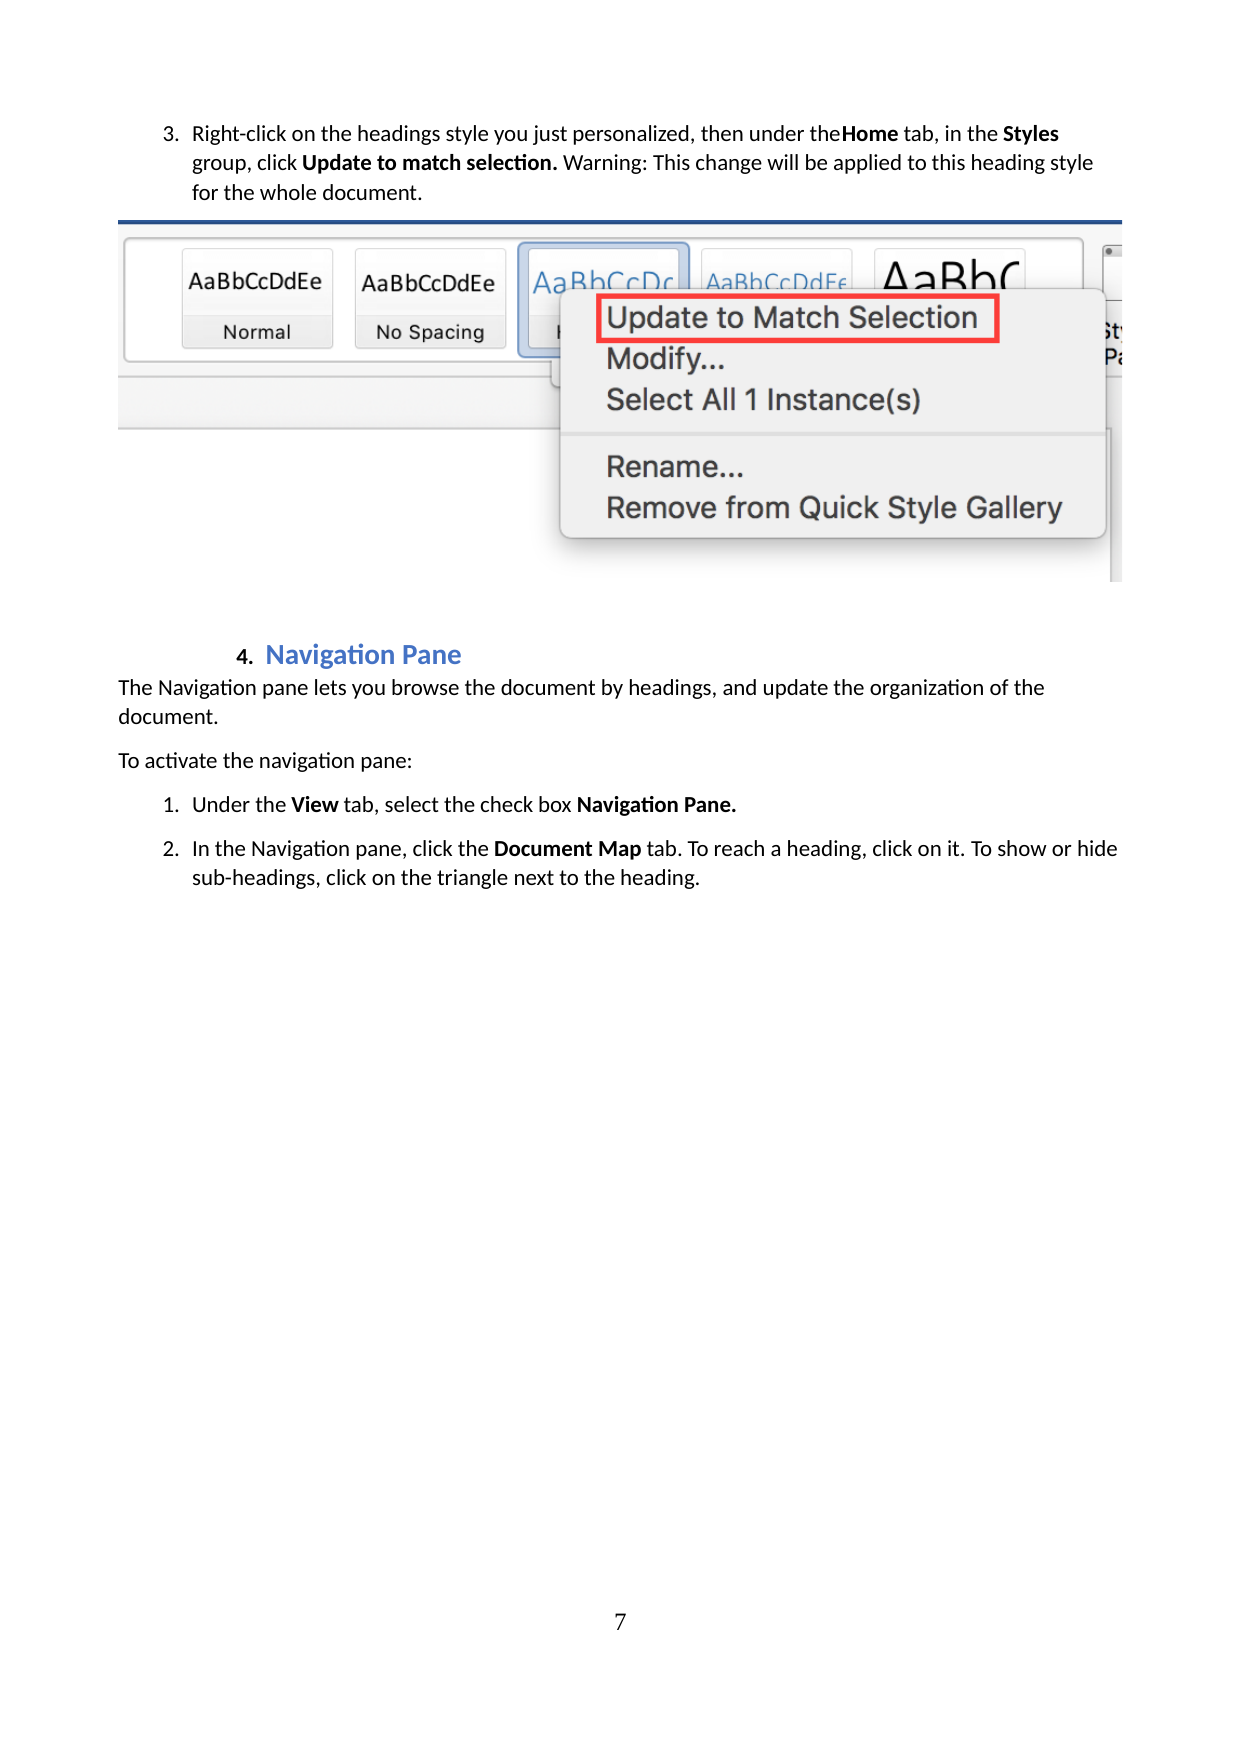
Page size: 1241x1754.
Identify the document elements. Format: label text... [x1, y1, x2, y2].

text The Navigation pane lets you browse the document by headings, and update the organization of the document. [118, 672, 1122, 730]
picture [118, 220, 1123, 582]
list Right-click on the headings style you just personalized, then under theHome tab, in the Styles group, click Update to match selection. Warning: This change will be applied to this heading style for the whole document. [162, 118, 1122, 206]
list Under the View tab, select the check box Navigation Pane. [162, 789, 1122, 818]
text To activate the navigation pane: [118, 745, 1122, 774]
subtitle Navigation Pane [236, 636, 1122, 672]
list In the Navigation pane, click the Document Map tab. To reach a heading, click on it. To show or hide sub-headings, click on the triangle next to the heading. [162, 832, 1122, 891]
